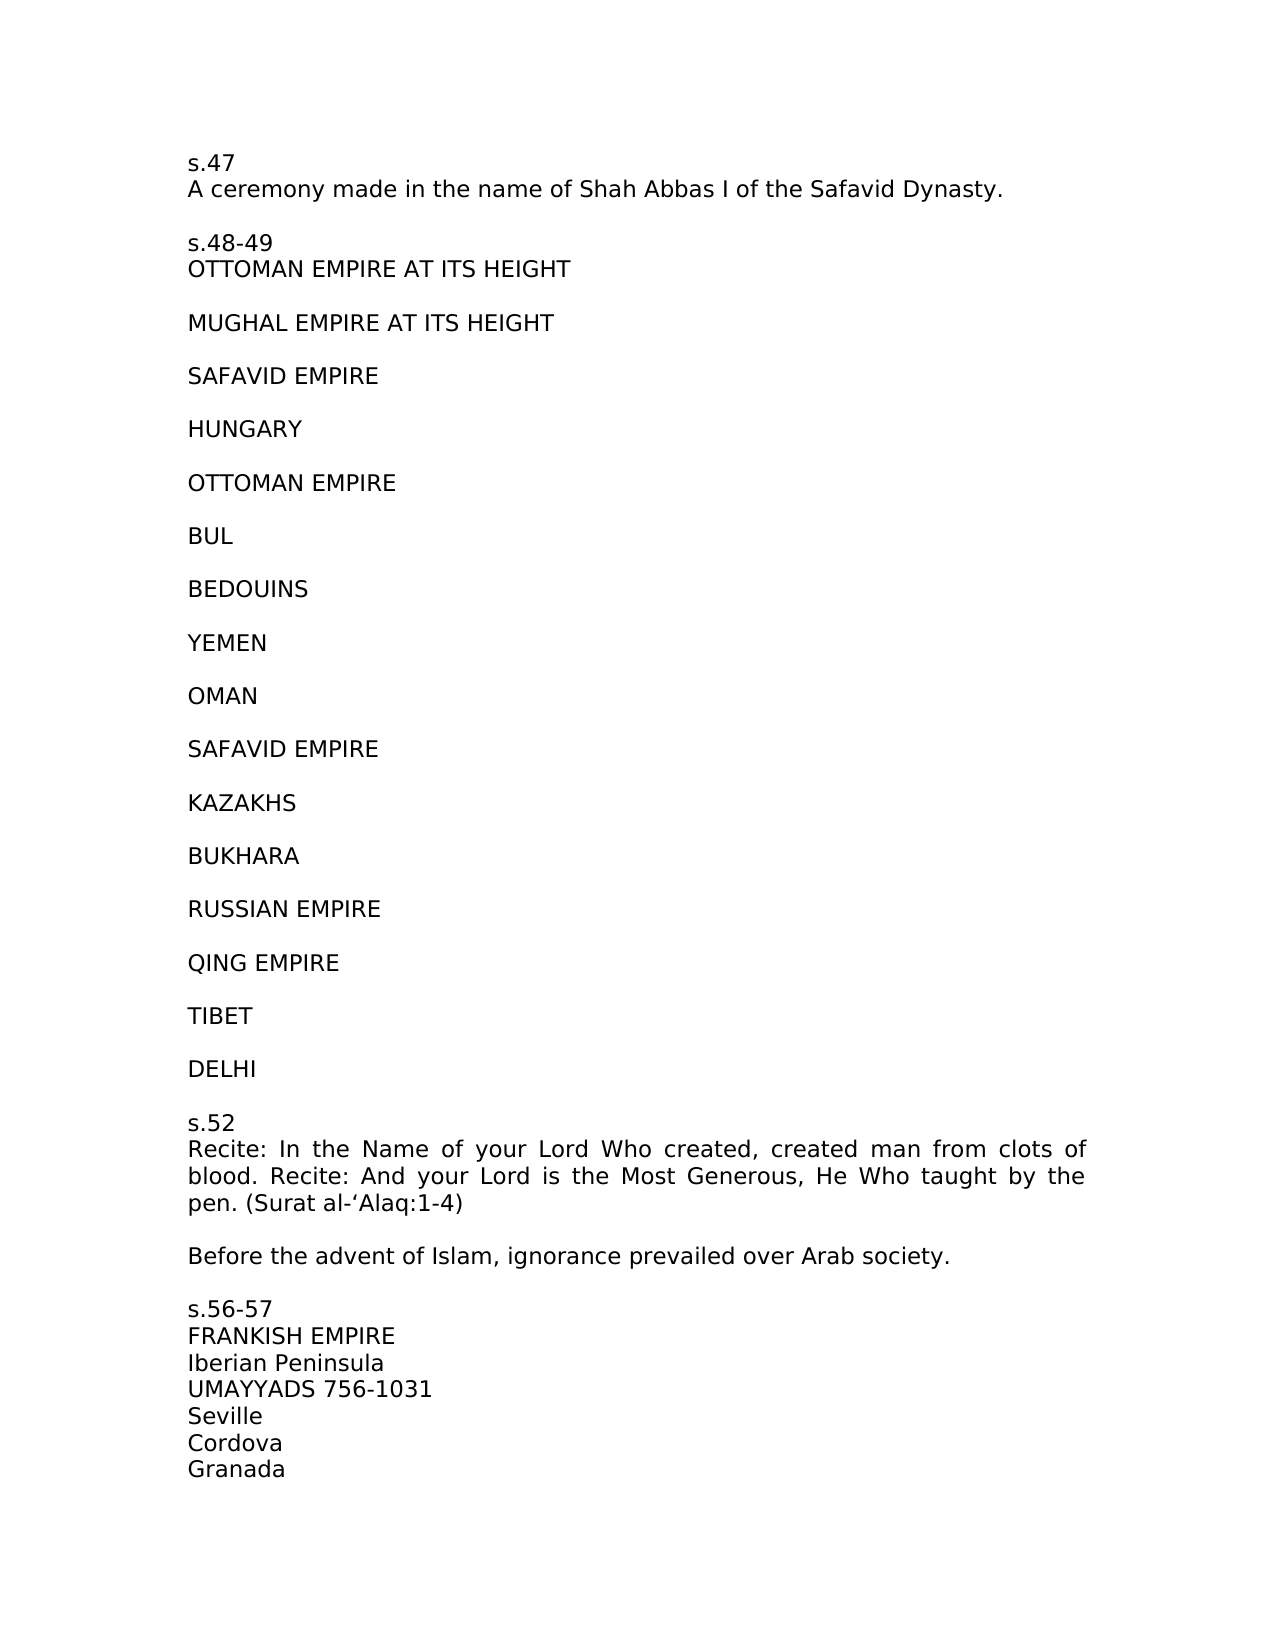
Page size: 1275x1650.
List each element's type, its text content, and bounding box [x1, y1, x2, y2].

text MUGHAL EMPIRE AT ITS HEIGHT [187, 310, 1087, 337]
text Before the advent of Islam, ignorance prevailed over Arab society. [187, 1243, 1087, 1270]
text OMAN [187, 683, 1087, 710]
text BUL [187, 523, 1087, 550]
text Recite: In the Name of your Lord Who created, created man from clots of blood. Recite: And your Lord is the Most Generous, He Who taught by the pen. (Surat al-‘Alaq:1-4) [187, 1137, 1087, 1217]
text KAZAKHS [187, 790, 1087, 817]
text BUKHARA [187, 843, 1087, 870]
text s.52 [187, 1110, 1087, 1137]
text HUNGARY [187, 417, 1087, 443]
text s.47 [187, 150, 1087, 177]
text SAFAVID EMPIRE [187, 363, 1087, 390]
text s.56-57 [187, 1297, 1087, 1323]
text s.48-49 [187, 230, 1087, 257]
text Iberian Peninsula [187, 1350, 1087, 1377]
text UMAYYADS 756-1031 [187, 1377, 1087, 1403]
text YEMEN [187, 630, 1087, 657]
text Cordova [187, 1430, 1087, 1457]
text BEDOUINS [187, 577, 1087, 603]
text OTTOMAN EMPIRE [187, 470, 1087, 497]
text OTTOMAN EMPIRE AT ITS HEIGHT [187, 257, 1087, 283]
text TIBET [187, 1003, 1087, 1030]
text Seville [187, 1403, 1087, 1430]
text FRANKISH EMPIRE [187, 1323, 1087, 1350]
text Granada [187, 1457, 1087, 1483]
text A ceremony made in the name of Shah Abbas I of the Safavid Dynasty. [187, 177, 1087, 203]
text QING EMPIRE [187, 950, 1087, 977]
text DELHI [187, 1057, 1087, 1083]
text RUSSIAN EMPIRE [187, 897, 1087, 923]
text SAFAVID EMPIRE [187, 737, 1087, 763]
